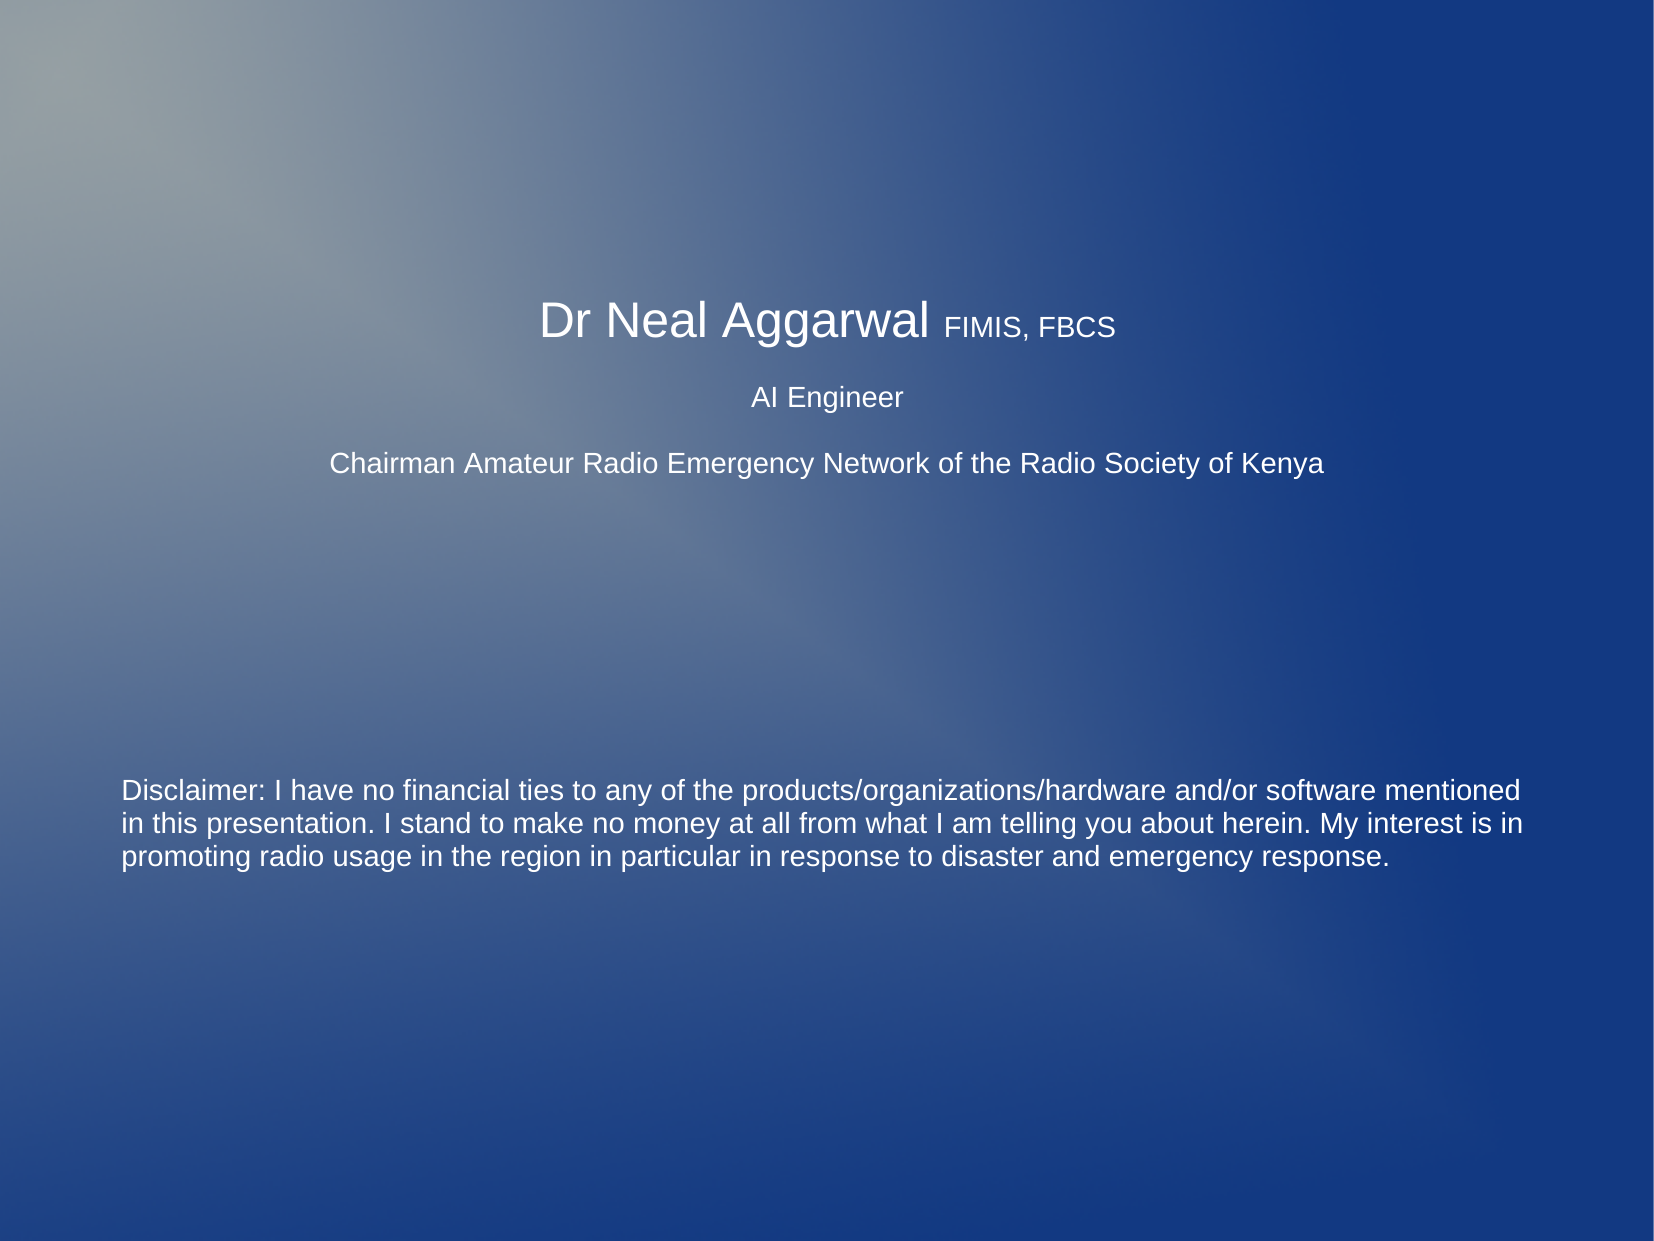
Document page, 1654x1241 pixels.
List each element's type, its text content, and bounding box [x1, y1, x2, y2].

subtitle Dr Neal Aggarwal FIMIS, FBCS AI Engineer Chairman Amateur Radio Emergency Network of the Radio Society of Kenya Disclaimer: I have no financial ties to any of the products/organizations/hardware and/or software mentioned in this presentation. I stand to make no money at all from what I am telling you about herein. My interest is in promoting radio usage in the region in particular in response to disaster and emergency response. [121, 19, 1534, 1147]
picture [0, 0, 1654, 1241]
